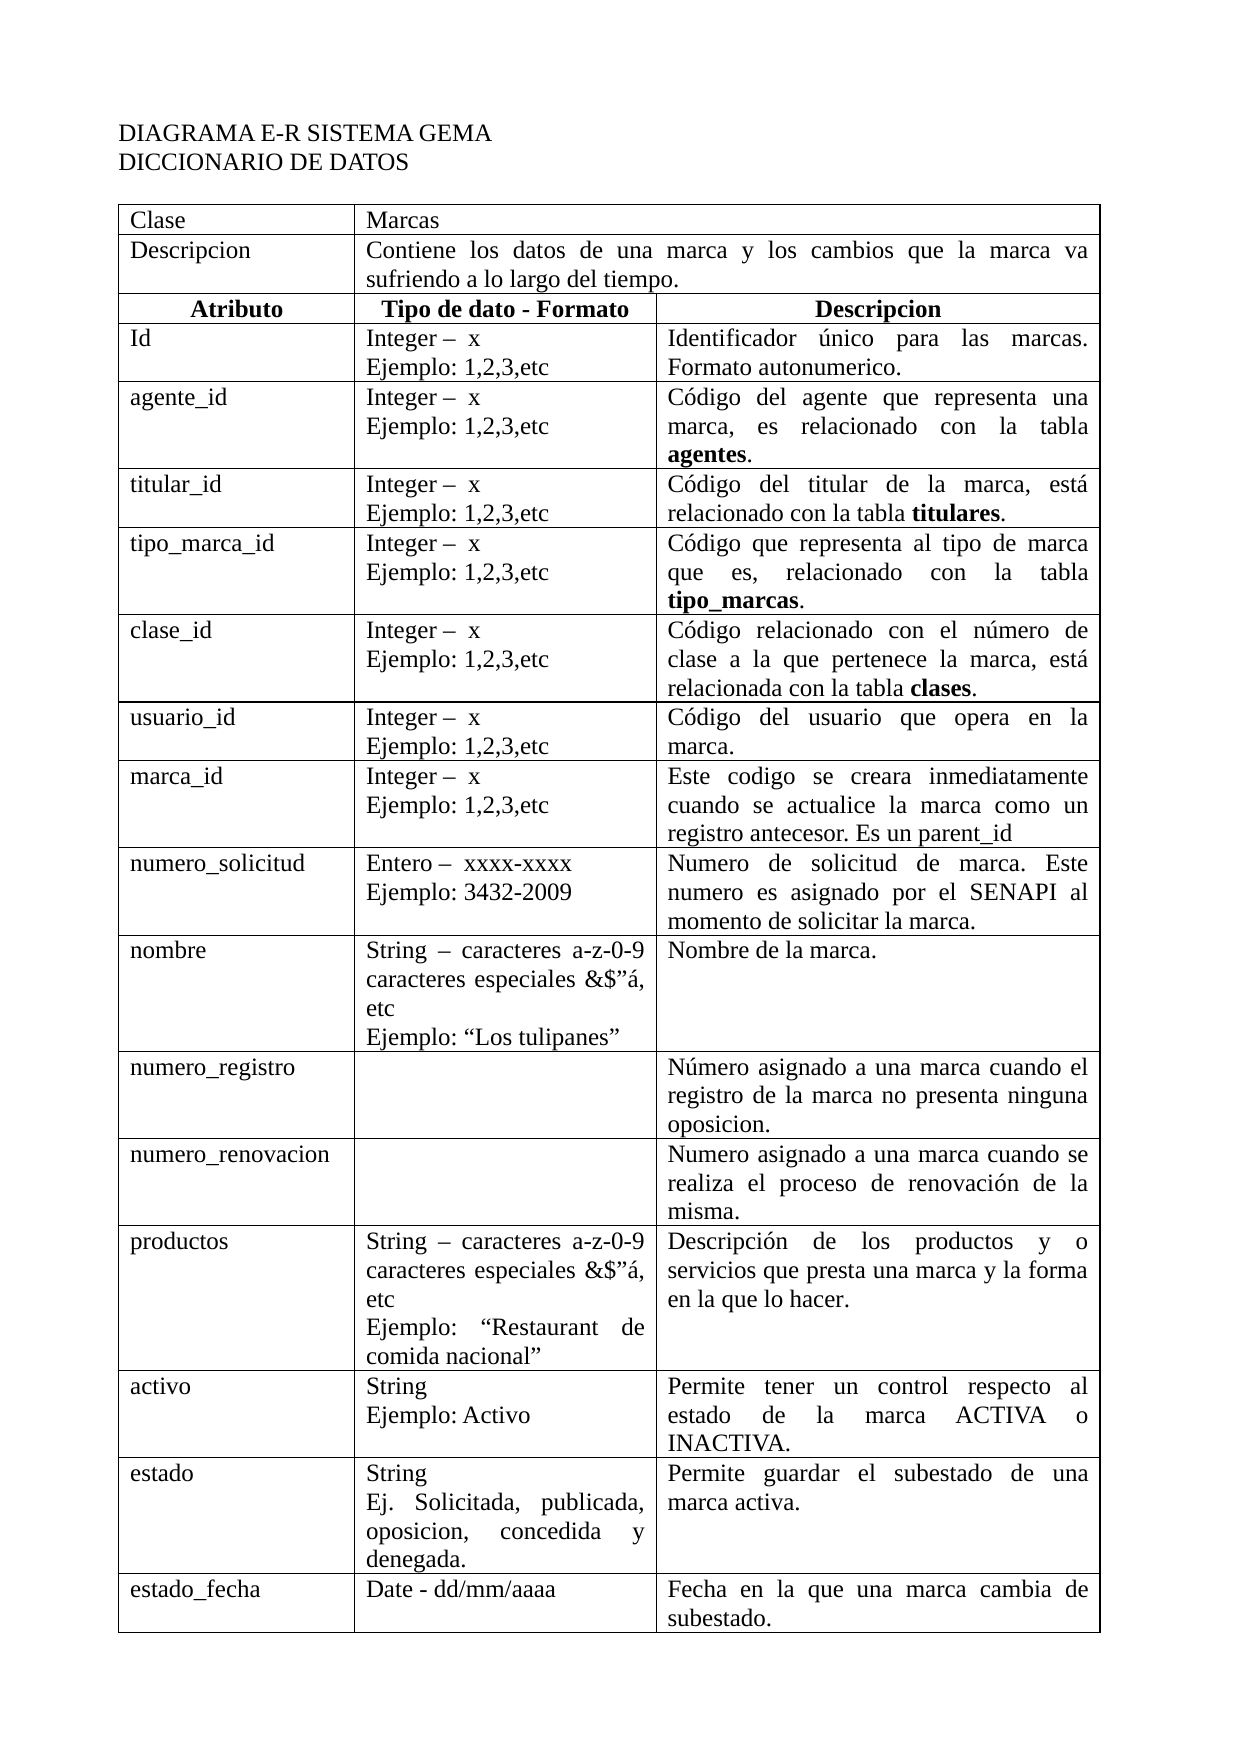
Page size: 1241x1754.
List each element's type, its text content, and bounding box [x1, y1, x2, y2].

table_cell Integer – x Ejemplo: 1,2,3,etc [355, 469, 656, 527]
table_cell clase_id [119, 615, 354, 701]
table_cell Integer – x Ejemplo: 1,2,3,etc [355, 382, 656, 468]
table_cell estado [119, 1458, 354, 1573]
table_cell Código relacionado con el número de clase a la que pertenece la marca, está relacionada con la tabla clases. [657, 615, 1099, 701]
table_cell Integer – x Ejemplo: 1,2,3,etc [355, 703, 656, 760]
table_cell agente_id [119, 382, 354, 468]
text DICCIONARIO DE DATOS [118, 147, 1122, 176]
table_cell Atributo [119, 294, 354, 322]
table_cell Entero – xxxx-xxxx Ejemplo: 3432-2009 [355, 848, 656, 934]
table_cell estado_fecha [119, 1574, 354, 1632]
table_cell Este codigo se creara inmediatamente cuando se actualice la marca como un registro antecesor. Es un parent_id [657, 761, 1099, 847]
table_cell numero_registro [119, 1052, 354, 1138]
table_cell Integer – x Ejemplo: 1,2,3,etc [355, 761, 656, 847]
table_cell productos [119, 1226, 354, 1370]
table_cell numero_solicitud [119, 848, 354, 934]
table_cell usuario_id [119, 703, 354, 760]
table_cell Integer – x Ejemplo: 1,2,3,etc [355, 324, 656, 381]
table_cell marca_id [119, 761, 354, 847]
table_cell Número asignado a una marca cuando el registro de la marca no presenta ninguna oposicion. [657, 1052, 1099, 1138]
table_header Marcas [355, 205, 1099, 234]
table_cell String Ej. Solicitada, publicada, oposicion, concedida y denegada. [355, 1458, 656, 1573]
table_cell Descripción de los productos y o servicios que presta una marca y la forma en la que lo hacer. [657, 1226, 1099, 1370]
table_cell Código que representa al tipo de marca que es, relacionado con la tabla tipo_marcas. [657, 528, 1099, 614]
table_cell Tipo de dato - Formato [355, 294, 656, 322]
table_cell Descripcion [657, 294, 1099, 322]
table_cell Permite guardar el subestado de una marca activa. [657, 1458, 1099, 1573]
table_cell String Ejemplo: Activo [355, 1371, 656, 1457]
table_cell [355, 1052, 656, 1138]
table_header Clase [119, 205, 354, 234]
table_cell Código del usuario que opera en la marca. [657, 703, 1099, 760]
table_cell Fecha en la que una marca cambia de subestado. [657, 1574, 1099, 1632]
text DIAGRAMA E-R SISTEMA GEMA [118, 118, 1122, 147]
table_cell Integer – x Ejemplo: 1,2,3,etc [355, 528, 656, 614]
table_cell titular_id [119, 469, 354, 527]
table_cell tipo_marca_id [119, 528, 354, 614]
table_cell Date - dd/mm/aaaa [355, 1574, 656, 1632]
table_cell Permite tener un control respecto al estado de la marca ACTIVA o INACTIVA. [657, 1371, 1099, 1457]
table_cell activo [119, 1371, 354, 1457]
table_cell Identificador único para las marcas. Formato autonumerico. [657, 324, 1099, 381]
table_cell String – caracteres a-z-0-9 caracteres especiales &$”á, etc Ejemplo: “Los tulipanes” [355, 936, 656, 1051]
table_cell Numero de solicitud de marca. Este numero es asignado por el SENAPI al momento de solicitar la marca. [657, 848, 1099, 934]
table_cell Código del titular de la marca, está relacionado con la tabla titulares. [657, 469, 1099, 527]
table_cell Integer – x Ejemplo: 1,2,3,etc [355, 615, 656, 701]
table_cell Id [119, 324, 354, 381]
table_cell Contiene los datos de una marca y los cambios que la marca va sufriendo a lo largo del tiempo. [355, 235, 1099, 293]
table_cell Numero asignado a una marca cuando se realiza el proceso de renovación de la misma. [657, 1139, 1099, 1225]
table_cell Código del agente que representa una marca, es relacionado con la tabla agentes. [657, 382, 1099, 468]
table_cell Nombre de la marca. [657, 936, 1099, 1051]
table_cell String – caracteres a-z-0-9 caracteres especiales &$”á, etc Ejemplo: “Restaurant de comida nacional” [355, 1226, 656, 1370]
table_cell Descripcion [119, 235, 354, 293]
table_cell [355, 1139, 656, 1225]
table_cell nombre [119, 936, 354, 1051]
table_cell numero_renovacion [119, 1139, 354, 1225]
